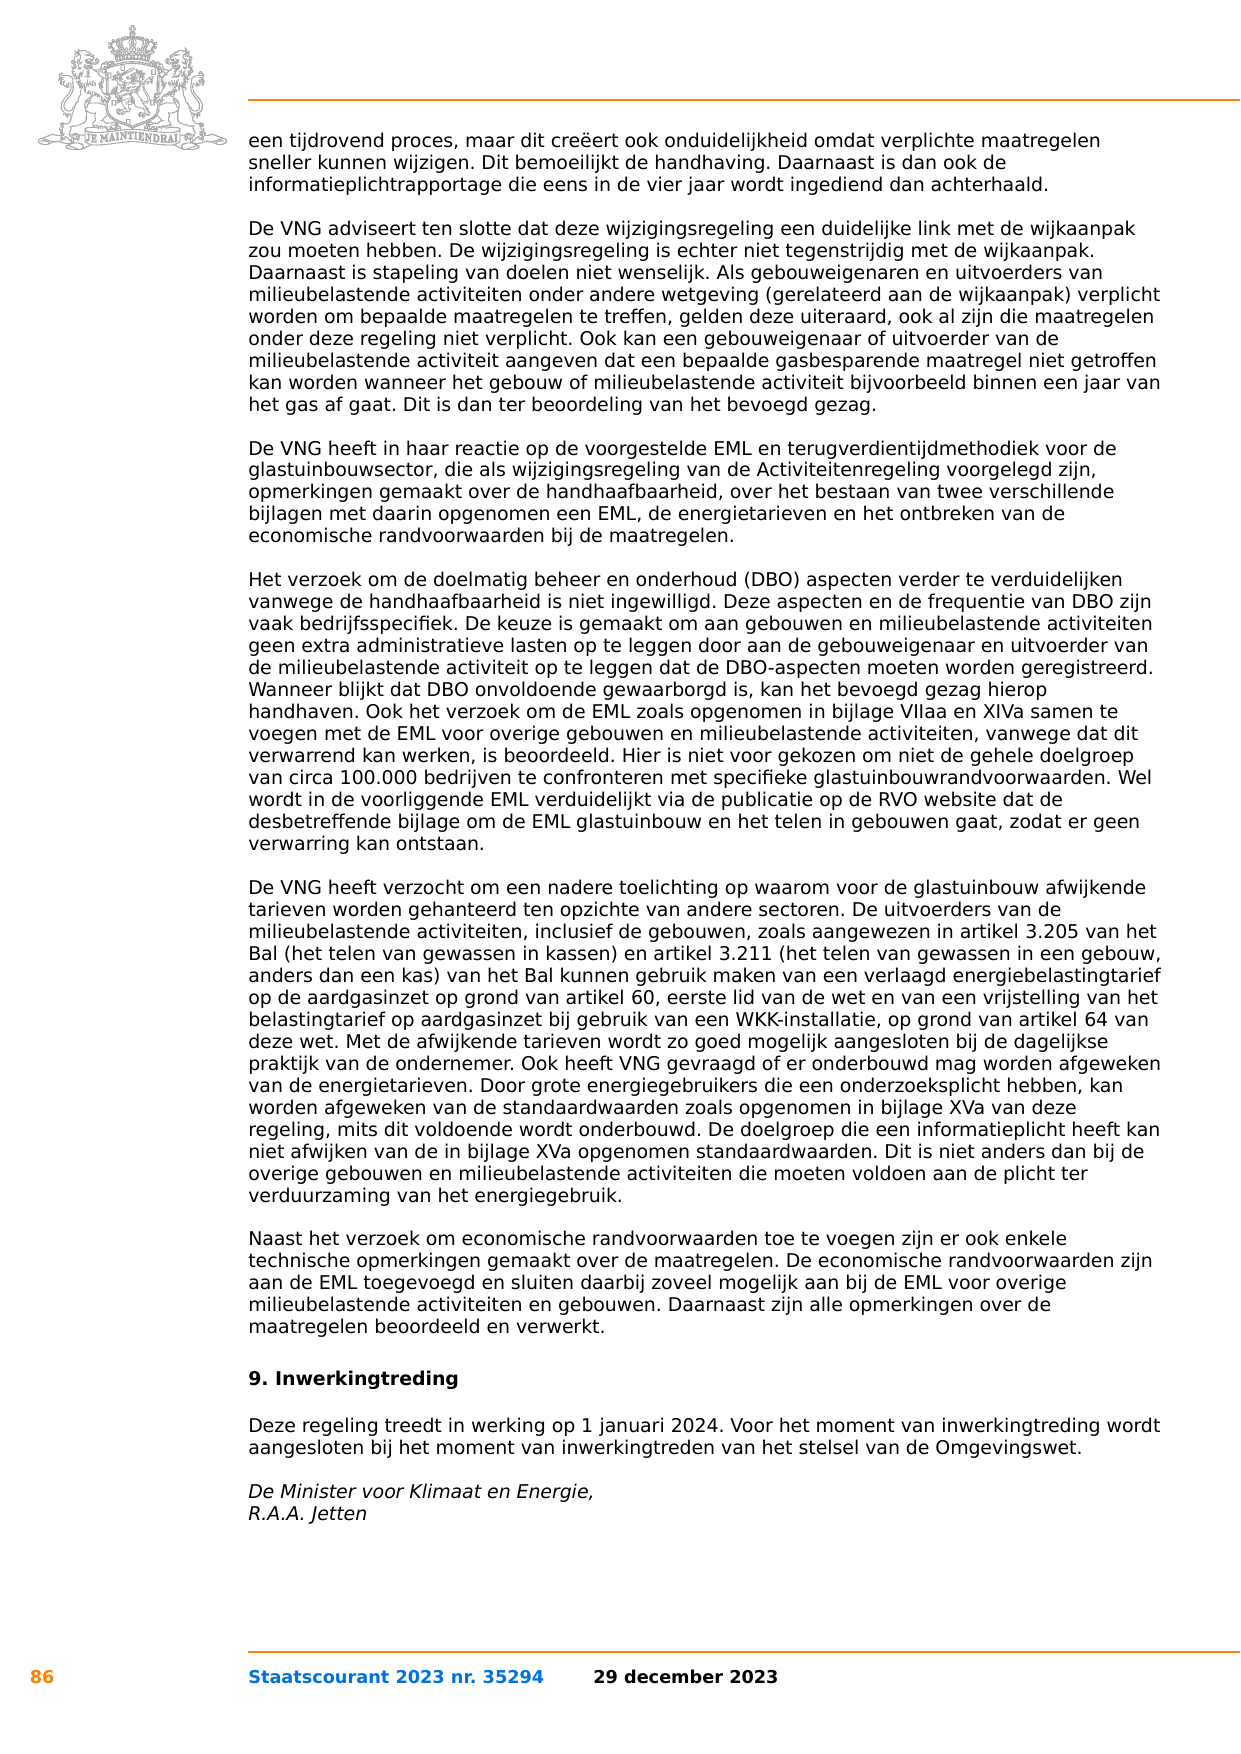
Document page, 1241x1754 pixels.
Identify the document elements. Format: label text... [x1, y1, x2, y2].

text De VNG adviseert ten slotte dat deze wijzigingsregeling een duidelijke link met de wijkaanpak zou moeten hebben. De wijzigingsregeling is echter niet tegenstrijdig met de wijkaanpak. Daarnaast is stapeling van doelen niet wenselijk. Als gebouweigenaren en uitvoerders van milieubelastende activiteiten onder andere wetgeving (gerelateerd aan de wijkaanpak) verplicht worden om bepaalde maatregelen te treffen, gelden deze uiteraard, ook al zijn die maatregelen onder deze regeling niet verplicht. Ook kan een gebouweigenaar of uitvoerder van de milieubelastende activiteit aangeven dat een bepaalde gasbesparende maatregel niet getroffen kan worden wanneer het gebouw of milieubelastende activiteit bijvoorbeeld binnen een jaar van het gas af gaat. Dit is dan ter beoordeling van het bevoegd gezag. [248, 218, 1163, 416]
text De VNG heeft verzocht om een nadere toelichting op waarom voor de glastuinbouw afwijkende tarieven worden gehanteerd ten opzichte van andere sectoren. De uitvoerders van de milieubelastende activiteiten, inclusief de gebouwen, zoals aangewezen in artikel 3.205 van het Bal (het telen van gewassen in kassen) en artikel 3.211 (het telen van gewassen in een gebouw, anders dan een kas) van het Bal kunnen gebruik maken van een verlaagd energiebelastingtarief op de aardgasinzet op grond van artikel 60, eerste lid van de wet en van een vrijstelling van het belastingtarief op aardgasinzet bij gebruik van een WKK-installatie, op grond van artikel 64 van deze wet. Met de afwijkende tarieven wordt zo goed mogelijk aangesloten bij de dagelijkse praktijk van de ondernemer. Ook heeft VNG gevraagd of er onderbouwd mag worden afgeweken van de energietarieven. Door grote energiegebruikers die een onderzoeksplicht hebben, kan worden afgeweken van de standaardwaarden zoals opgenomen in bijlage XVa van deze regeling, mits dit voldoende wordt onderbouwd. De doelgroep die een informatieplicht heeft kan niet afwijken van de in bijlage XVa opgenomen standaardwaarden. Dit is niet anders dan bij de overige gebouwen en milieubelastende activiteiten die moeten voldoen aan de plicht ter verduurzaming van het energiegebruik. [248, 877, 1163, 1206]
text Naast het verzoek om economische randvoorwaarden toe te voegen zijn er ook enkele technische opmerkingen gemaakt over de maatregelen. De economische randvoorwaarden zijn aan de EML toegevoegd en sluiten daarbij zoveel mogelijk aan bij de EML voor overige milieubelastende activiteiten en gebouwen. Daarnaast zijn alle opmerkingen over de maatregelen beoordeeld en verwerkt. [248, 1228, 1163, 1338]
text Het verzoek om de doelmatig beheer en onderhoud (DBO) aspecten verder te verduidelijken vanwege de handhaafbaarheid is niet ingewilligd. Deze aspecten en de frequentie van DBO zijn vaak bedrijfsspecifiek. De keuze is gemaakt om aan gebouwen en milieubelastende activiteiten geen extra administratieve lasten op te leggen door aan de gebouweigenaar en uitvoerder van de milieubelastende activiteit op te leggen dat de DBO-aspecten moeten worden geregistreerd. Wanneer blijkt dat DBO onvoldoende gewaarborgd is, kan het bevoegd gezag hierop handhaven. Ook het verzoek om de EML zoals opgenomen in bijlage VIIaa en XIVa samen te voegen met de EML voor overige gebouwen en milieubelastende activiteiten, vanwege dat dit verwarrend kan werken, is beoordeeld. Hier is niet voor gekozen om niet de gehele doelgroep van circa 100.000 bedrijven te confronteren met specifieke glastuinbouwrandvoorwaarden. Wel wordt in de voorliggende EML verduidelijkt via de publicatie op de RVO website dat de desbetreffende bijlage om de EML glastuinbouw en het telen in gebouwen gaat, zodat er geen verwarring kan ontstaan. [248, 569, 1163, 855]
subtitle 9. Inwerkingtreding [248, 1368, 1163, 1390]
text De VNG heeft in haar reactie op de voorgestelde EML en terugverdientijdmethodiek voor de glastuinbouwsector, die als wijzigingsregeling van de Activiteitenregeling voorgelegd zijn, opmerkingen gemaakt over de handhaafbaarheid, over het bestaan van twee verschillende bijlagen met daarin opgenomen een EML, de energietarieven en het ontbreken van de economische randvoorwaarden bij de maatregelen. [248, 437, 1163, 547]
picture [38, 25, 227, 150]
text een tijdrovend proces, maar dit creëert ook onduidelijkheid omdat verplichte maatregelen sneller kunnen wijzigen. Dit bemoeilijkt de handhaving. Daarnaast is dan ook de informatieplichtrapportage die eens in de vier jaar wordt ingediend dan achterhaald. [248, 130, 1163, 196]
text De Minister voor Klimaat en Energie, R.A.A. Jetten [248, 1481, 1163, 1525]
text Deze regeling treedt in werking op 1 januari 2024. Voor het moment van inwerkingtreding wordt aangesloten bij het moment van inwerkingtreden van het stelsel van de Omgevingswet. [248, 1415, 1163, 1459]
